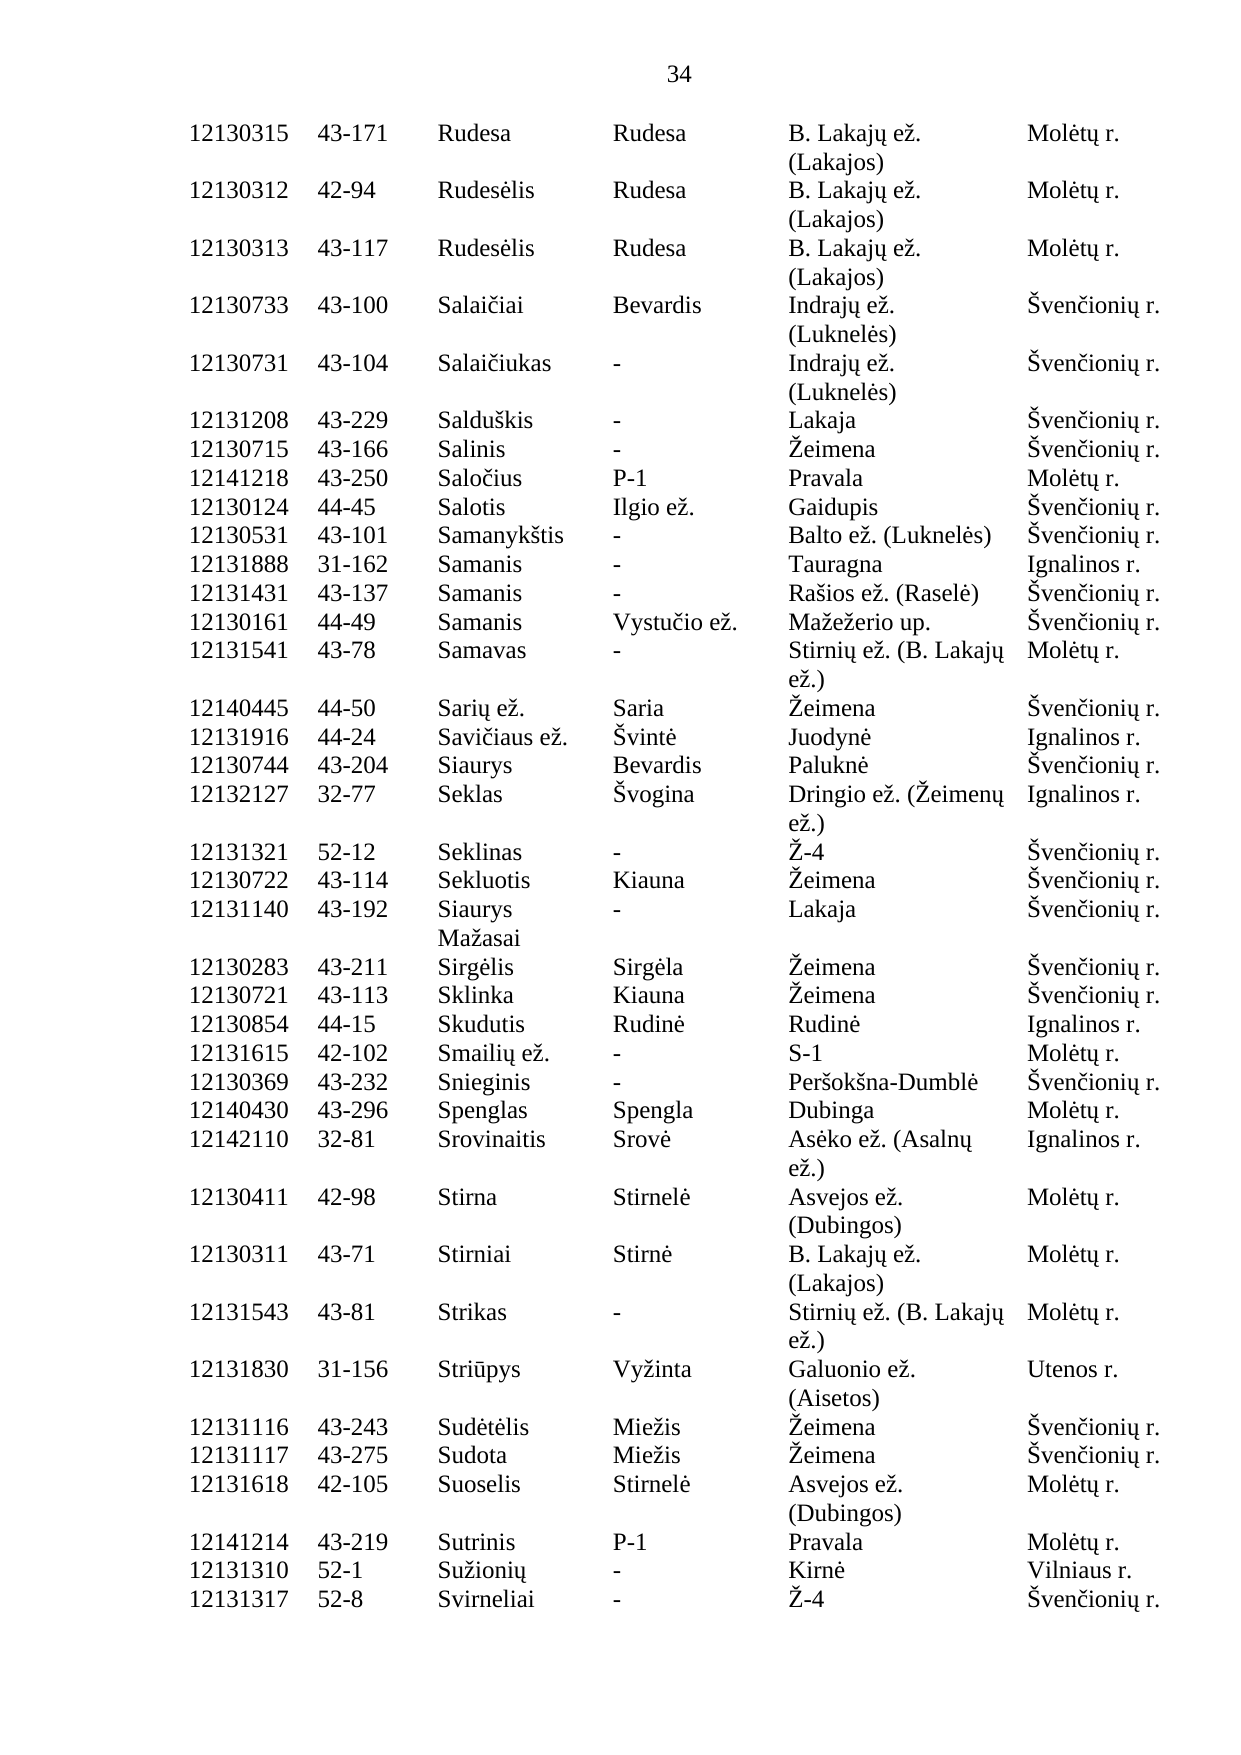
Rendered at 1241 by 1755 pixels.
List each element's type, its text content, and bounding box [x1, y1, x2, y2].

table_cell Molėtų r. [1016, 1038, 1188, 1067]
table_cell 43-100 [306, 291, 426, 348]
table_cell Salaičiai [426, 291, 601, 348]
table_cell 42-102 [306, 1038, 426, 1067]
table_cell 32-77 [306, 779, 426, 837]
table_cell Samanykštis [426, 521, 601, 549]
table_cell Dringio ež. (Žeimenų ež.) [777, 779, 1016, 837]
table_cell Vyžinta [601, 1354, 777, 1412]
table_cell Švenčionių r. [1016, 981, 1188, 1009]
table_cell Stirna [426, 1182, 601, 1239]
table_cell 31-162 [306, 549, 426, 578]
table_cell 12130721 [177, 981, 306, 1009]
table_cell 44-15 [306, 1009, 426, 1038]
table_cell 12131830 [177, 1354, 306, 1412]
table_cell 43-275 [306, 1441, 426, 1469]
table_cell Ignalinos r. [1016, 779, 1188, 837]
table_cell Molėtų r. [1016, 1096, 1188, 1124]
table_cell 12130744 [177, 751, 306, 779]
table_cell Samanis [426, 549, 601, 578]
table_cell Saločius [426, 463, 601, 492]
table_cell 12131208 [177, 406, 306, 434]
table_cell Švenčionių r. [1016, 837, 1188, 866]
table_cell Spengla [601, 1096, 777, 1124]
table_cell Sudėtėlis [426, 1412, 601, 1441]
table_cell Sklinka [426, 981, 601, 1009]
table_cell 12130312 [177, 176, 306, 233]
table_cell Pravala [777, 1527, 1016, 1556]
table_cell 12131541 [177, 636, 306, 693]
table_cell 12130161 [177, 607, 306, 636]
table_cell 52-1 [306, 1556, 426, 1584]
table_cell Švenčionių r. [1016, 578, 1188, 607]
table_cell 44-45 [306, 492, 426, 521]
table_cell 12140430 [177, 1096, 306, 1124]
table_cell Siaurys Mažasai [426, 894, 601, 952]
table_cell 43-114 [306, 866, 426, 894]
table_cell 12130311 [177, 1239, 306, 1297]
table_cell 43-232 [306, 1067, 426, 1096]
table_cell Švintė [601, 722, 777, 751]
table_cell Gaidupis [777, 492, 1016, 521]
table_cell 12131618 [177, 1469, 306, 1527]
table_cell 43-166 [306, 434, 426, 463]
table_cell 12131321 [177, 837, 306, 866]
table_cell Rudesa [426, 118, 601, 176]
table_cell 12130722 [177, 866, 306, 894]
table_cell Molėtų r. [1016, 463, 1188, 492]
table_cell Sutrinis [426, 1527, 601, 1556]
table_cell Peršokšna-Dumblė [777, 1067, 1016, 1096]
table_cell 43-243 [306, 1412, 426, 1441]
table_cell - [601, 521, 777, 549]
table_cell 43-204 [306, 751, 426, 779]
table_cell Švenčionių r. [1016, 1584, 1188, 1613]
table_cell Suoselis [426, 1469, 601, 1527]
table_cell 43-296 [306, 1096, 426, 1124]
table_cell - [601, 348, 777, 406]
table_cell Stirnių ež. (B. Lakajų ež.) [777, 1297, 1016, 1354]
table_cell B. Lakajų ež. (Lakajos) [777, 118, 1016, 176]
table_cell 12130124 [177, 492, 306, 521]
table_cell Molėtų r. [1016, 1527, 1188, 1556]
table_cell Švenčionių r. [1016, 693, 1188, 722]
table_cell Saria [601, 693, 777, 722]
table_cell 12131431 [177, 578, 306, 607]
table_cell 12131543 [177, 1297, 306, 1354]
table_cell 12130715 [177, 434, 306, 463]
table_cell 12130731 [177, 348, 306, 406]
table_cell Indrajų ež. (Luknelės) [777, 348, 1016, 406]
table_cell 43-192 [306, 894, 426, 952]
table_cell 12141218 [177, 463, 306, 492]
table_cell Molėtų r. [1016, 1469, 1188, 1527]
table_cell Salotis [426, 492, 601, 521]
table_cell 12130315 [177, 118, 306, 176]
table_cell Miežis [601, 1441, 777, 1469]
table_cell Lakaja [777, 894, 1016, 952]
table_cell Striūpys [426, 1354, 601, 1412]
table_cell 43-211 [306, 952, 426, 981]
table_cell Juodynė [777, 722, 1016, 751]
table_cell 12140445 [177, 693, 306, 722]
table_cell 44-24 [306, 722, 426, 751]
table_cell Žeimena [777, 434, 1016, 463]
table_cell - [601, 636, 777, 693]
table_cell 43-71 [306, 1239, 426, 1297]
table_cell 12131888 [177, 549, 306, 578]
table_cell P-1 [601, 463, 777, 492]
table_cell 43-101 [306, 521, 426, 549]
table_cell Snieginis [426, 1067, 601, 1096]
table_cell 52-8 [306, 1584, 426, 1613]
table_cell Švenčionių r. [1016, 866, 1188, 894]
table_cell Stirnelė [601, 1469, 777, 1527]
table_cell Paluknė [777, 751, 1016, 779]
table_cell 43-171 [306, 118, 426, 176]
table_cell Srovė [601, 1124, 777, 1182]
table_cell Švenčionių r. [1016, 1412, 1188, 1441]
table_cell Rudinė [777, 1009, 1016, 1038]
table_cell Vilniaus r. [1016, 1556, 1188, 1584]
table_cell Savičiaus ež. [426, 722, 601, 751]
table_cell 12130854 [177, 1009, 306, 1038]
table_cell Rudesa [601, 233, 777, 291]
table_cell 12131116 [177, 1412, 306, 1441]
table_cell Spenglas [426, 1096, 601, 1124]
table_cell B. Lakajų ež. (Lakajos) [777, 233, 1016, 291]
table_cell Švenčionių r. [1016, 1067, 1188, 1096]
table_cell Tauragna [777, 549, 1016, 578]
table_cell Skudutis [426, 1009, 601, 1038]
table_cell Sarių ež. [426, 693, 601, 722]
table_cell Strikas [426, 1297, 601, 1354]
table_cell 43-250 [306, 463, 426, 492]
table_cell 42-94 [306, 176, 426, 233]
table_cell - [601, 1297, 777, 1354]
table_cell Pravala [777, 463, 1016, 492]
table_cell Švenčionių r. [1016, 894, 1188, 952]
table_cell 12130411 [177, 1182, 306, 1239]
table_cell 12130531 [177, 521, 306, 549]
table_cell Seklinas [426, 837, 601, 866]
table_cell Molėtų r. [1016, 1297, 1188, 1354]
table_cell 12130283 [177, 952, 306, 981]
table_cell 42-105 [306, 1469, 426, 1527]
table_cell Žeimena [777, 1441, 1016, 1469]
table_cell Švenčionių r. [1016, 751, 1188, 779]
table_cell 12131117 [177, 1441, 306, 1469]
table_cell Ž-4 [777, 1584, 1016, 1613]
table_cell Ignalinos r. [1016, 722, 1188, 751]
table_cell Salduškis [426, 406, 601, 434]
table_cell Samavas [426, 636, 601, 693]
table_cell Žeimena [777, 1412, 1016, 1441]
table_cell Rudesa [601, 118, 777, 176]
table_cell Asvejos ež. (Dubingos) [777, 1182, 1016, 1239]
table_cell 12130313 [177, 233, 306, 291]
table_cell 32-81 [306, 1124, 426, 1182]
table_cell 43-117 [306, 233, 426, 291]
table_cell 12141214 [177, 1527, 306, 1556]
table_cell Dubinga [777, 1096, 1016, 1124]
table_cell - [601, 1556, 777, 1584]
table_cell Sirgėla [601, 952, 777, 981]
table_cell Molėtų r. [1016, 233, 1188, 291]
table_cell Asvejos ež. (Dubingos) [777, 1469, 1016, 1527]
table_cell Lakaja [777, 406, 1016, 434]
table_cell Smailių ež. [426, 1038, 601, 1067]
table_cell Sekluotis [426, 866, 601, 894]
table_cell Molėtų r. [1016, 636, 1188, 693]
table_cell Vystučio ež. [601, 607, 777, 636]
table_cell - [601, 837, 777, 866]
table_cell 12130733 [177, 291, 306, 348]
table_cell Svirneliai [426, 1584, 601, 1613]
table_cell Stirniai [426, 1239, 601, 1297]
table_cell Molėtų r. [1016, 176, 1188, 233]
table_cell Švogina [601, 779, 777, 837]
table_cell 43-78 [306, 636, 426, 693]
table_cell P-1 [601, 1527, 777, 1556]
table_cell 43-104 [306, 348, 426, 406]
table_cell Švenčionių r. [1016, 406, 1188, 434]
table_cell Bevardis [601, 291, 777, 348]
table_cell Utenos r. [1016, 1354, 1188, 1412]
table_cell 43-81 [306, 1297, 426, 1354]
table_cell Salinis [426, 434, 601, 463]
table_cell Švenčionių r. [1016, 291, 1188, 348]
table_cell Kiauna [601, 981, 777, 1009]
table_cell - [601, 1067, 777, 1096]
table_cell 12131615 [177, 1038, 306, 1067]
table_cell Ž-4 [777, 837, 1016, 866]
table_cell Žeimena [777, 866, 1016, 894]
table_cell Rašios ež. (Raselė) [777, 578, 1016, 607]
table_cell Švenčionių r. [1016, 607, 1188, 636]
table_cell 44-50 [306, 693, 426, 722]
table_cell - [601, 1584, 777, 1613]
table_cell Molėtų r. [1016, 118, 1188, 176]
table_cell Siaurys [426, 751, 601, 779]
table_cell Žeimena [777, 981, 1016, 1009]
table_cell 12142110 [177, 1124, 306, 1182]
table_cell Galuonio ež. (Aisetos) [777, 1354, 1016, 1412]
table_cell 42-98 [306, 1182, 426, 1239]
table_cell Švenčionių r. [1016, 348, 1188, 406]
table_cell 44-49 [306, 607, 426, 636]
table_cell Ilgio ež. [601, 492, 777, 521]
table_cell Švenčionių r. [1016, 952, 1188, 981]
table_cell Balto ež. (Luknelės) [777, 521, 1016, 549]
table_cell Sirgėlis [426, 952, 601, 981]
table_cell 31-156 [306, 1354, 426, 1412]
table_cell Samanis [426, 578, 601, 607]
table_cell 12131916 [177, 722, 306, 751]
table_cell Asėko ež. (Asalnų ež.) [777, 1124, 1016, 1182]
table_cell - [601, 406, 777, 434]
table_cell Seklas [426, 779, 601, 837]
table_cell Mažežerio up. [777, 607, 1016, 636]
table_cell Bevardis [601, 751, 777, 779]
table_cell 12131317 [177, 1584, 306, 1613]
table_cell Žeimena [777, 952, 1016, 981]
table_cell Ignalinos r. [1016, 1009, 1188, 1038]
table_cell Srovinaitis [426, 1124, 601, 1182]
table_cell Sužionių [426, 1556, 601, 1584]
table_cell 12131140 [177, 894, 306, 952]
table_cell Kiauna [601, 866, 777, 894]
table_cell Ignalinos r. [1016, 1124, 1188, 1182]
table_cell 12130369 [177, 1067, 306, 1096]
table_cell Švenčionių r. [1016, 521, 1188, 549]
table_cell 12132127 [177, 779, 306, 837]
table_cell Stirnė [601, 1239, 777, 1297]
table_cell Žeimena [777, 693, 1016, 722]
table_cell Stirnelė [601, 1182, 777, 1239]
table_cell Sudota [426, 1441, 601, 1469]
table_cell - [601, 1038, 777, 1067]
table_cell - [601, 434, 777, 463]
table_cell Rudesa [601, 176, 777, 233]
table_cell Indrajų ež. (Luknelės) [777, 291, 1016, 348]
table_cell 43-229 [306, 406, 426, 434]
table_cell Samanis [426, 607, 601, 636]
table_cell Švenčionių r. [1016, 434, 1188, 463]
table_cell B. Lakajų ež. (Lakajos) [777, 1239, 1016, 1297]
table_cell Molėtų r. [1016, 1239, 1188, 1297]
table_cell Rudesėlis [426, 176, 601, 233]
table_cell Salaičiukas [426, 348, 601, 406]
table_cell Švenčionių r. [1016, 492, 1188, 521]
table_cell Kirnė [777, 1556, 1016, 1584]
table_cell Molėtų r. [1016, 1182, 1188, 1239]
table_cell Miežis [601, 1412, 777, 1441]
table_cell 12131310 [177, 1556, 306, 1584]
table_cell Ignalinos r. [1016, 549, 1188, 578]
table_cell Švenčionių r. [1016, 1441, 1188, 1469]
table_cell 52-12 [306, 837, 426, 866]
table_cell 43-113 [306, 981, 426, 1009]
table_cell 43-219 [306, 1527, 426, 1556]
table_cell Rudinė [601, 1009, 777, 1038]
table_cell S-1 [777, 1038, 1016, 1067]
table_cell - [601, 578, 777, 607]
table_cell - [601, 894, 777, 952]
table_cell 43-137 [306, 578, 426, 607]
table_cell B. Lakajų ež. (Lakajos) [777, 176, 1016, 233]
table_cell Rudesėlis [426, 233, 601, 291]
table_cell Stirnių ež. (B. Lakajų ež.) [777, 636, 1016, 693]
table_cell - [601, 549, 777, 578]
